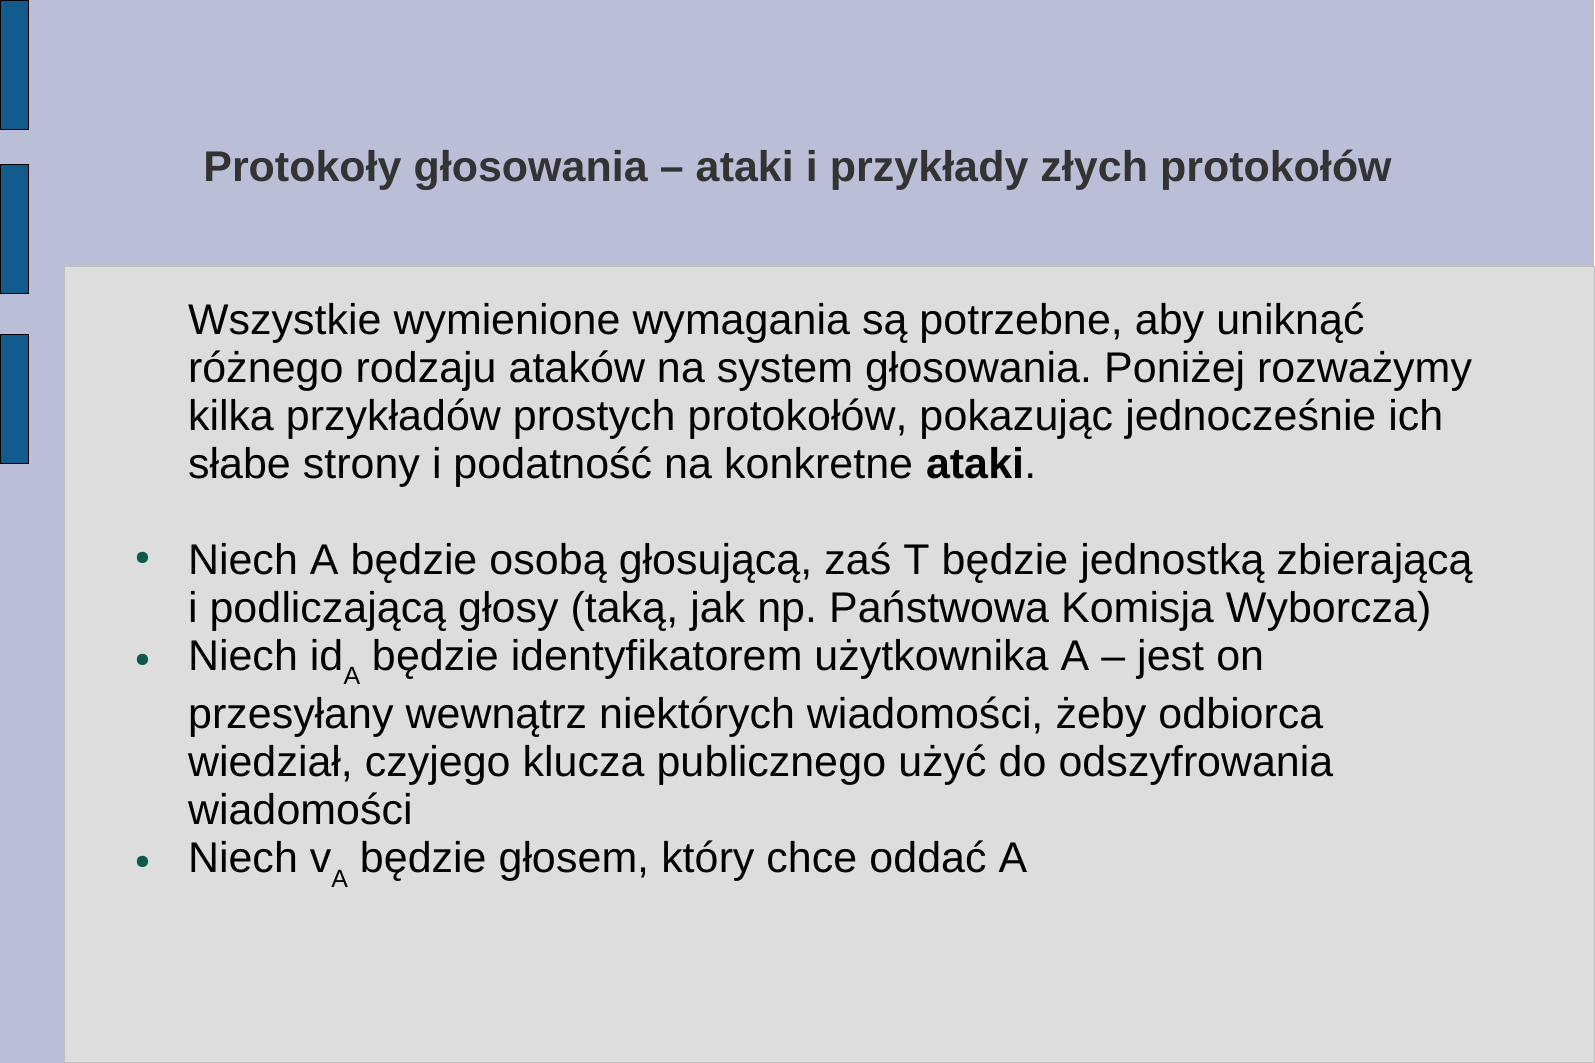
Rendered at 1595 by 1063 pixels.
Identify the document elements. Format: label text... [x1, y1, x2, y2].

list Wszystkie wymienione wymagania są potrzebne, aby uniknąć różnego rodzaju ataków na system głosowania. Poniżej rozważymy kilka przykładów prostych protokołów, pokazując jednocześnie ich słabe strony i podatność na konkretne ataki. Niech A będzie osobą głosującą, zaś T będzie jednostką zbierającą i podliczającą głosy (taką, jak np. Państwowa Komisja Wyborcza) Niech idA będzie identyfikatorem użytkownika A – jest on przesyłany wewnątrz niektórych wiadomości, żeby odbiorca wiedział, czyjego klucza publicznego użyć do odszyfrowania wiadomości Niech vA będzie głosem, który chce oddać A [117, 295, 1479, 1038]
title Protokoły głosowania – ataki i przykłady złych protokołów [117, 78, 1479, 256]
